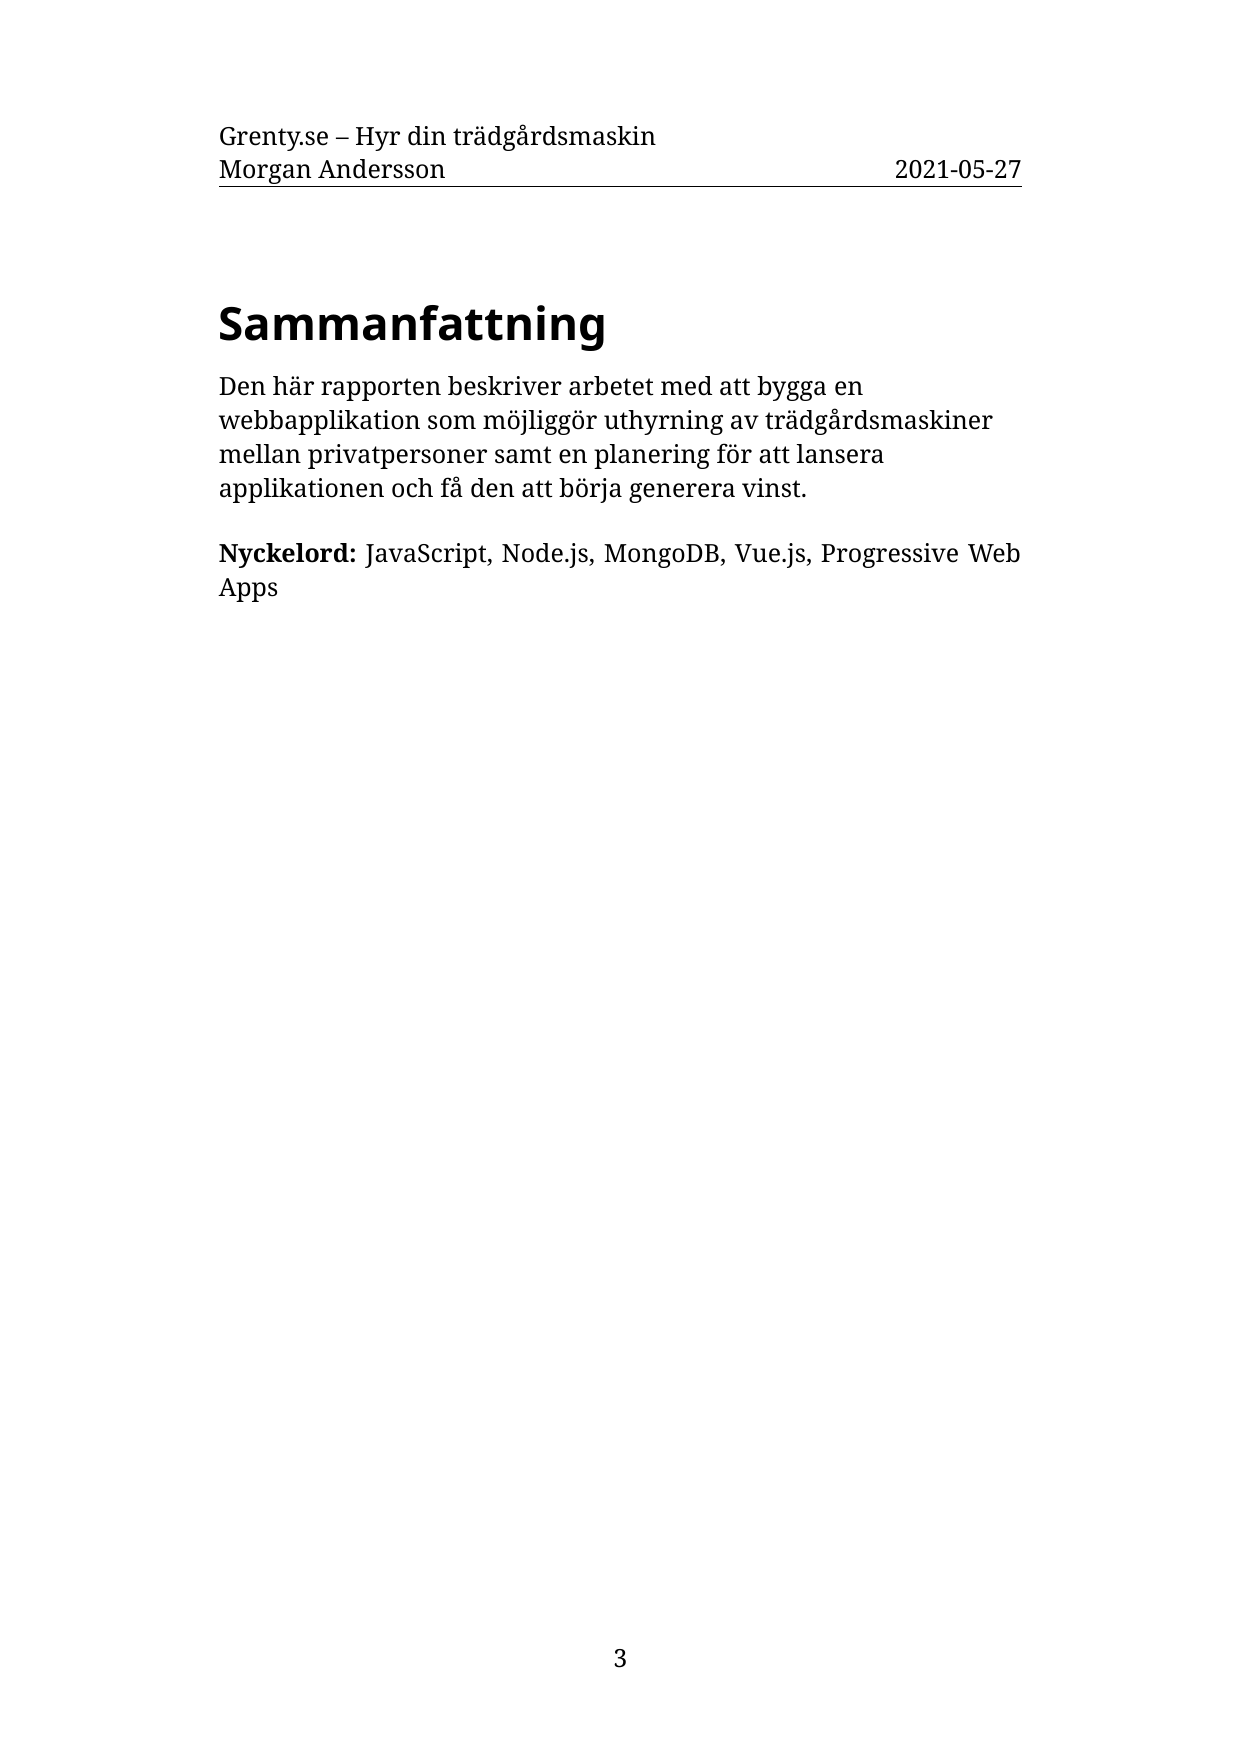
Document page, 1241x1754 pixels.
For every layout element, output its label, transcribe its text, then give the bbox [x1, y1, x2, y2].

subtitle Den här rapporten beskriver arbetet med att bygga en webbapplikation som möjliggör uthyrning av trädgårdsmaskiner mellan privatpersoner samt en planering för att lansera applikationen och få den att börja generera vinst. [218, 369, 1022, 505]
subtitle Nyckelord: JavaScript, Node.js, MongoDB, Vue.js, Progressive Web Apps [218, 536, 1022, 604]
subtitle Sammanfattning [218, 291, 1022, 353]
